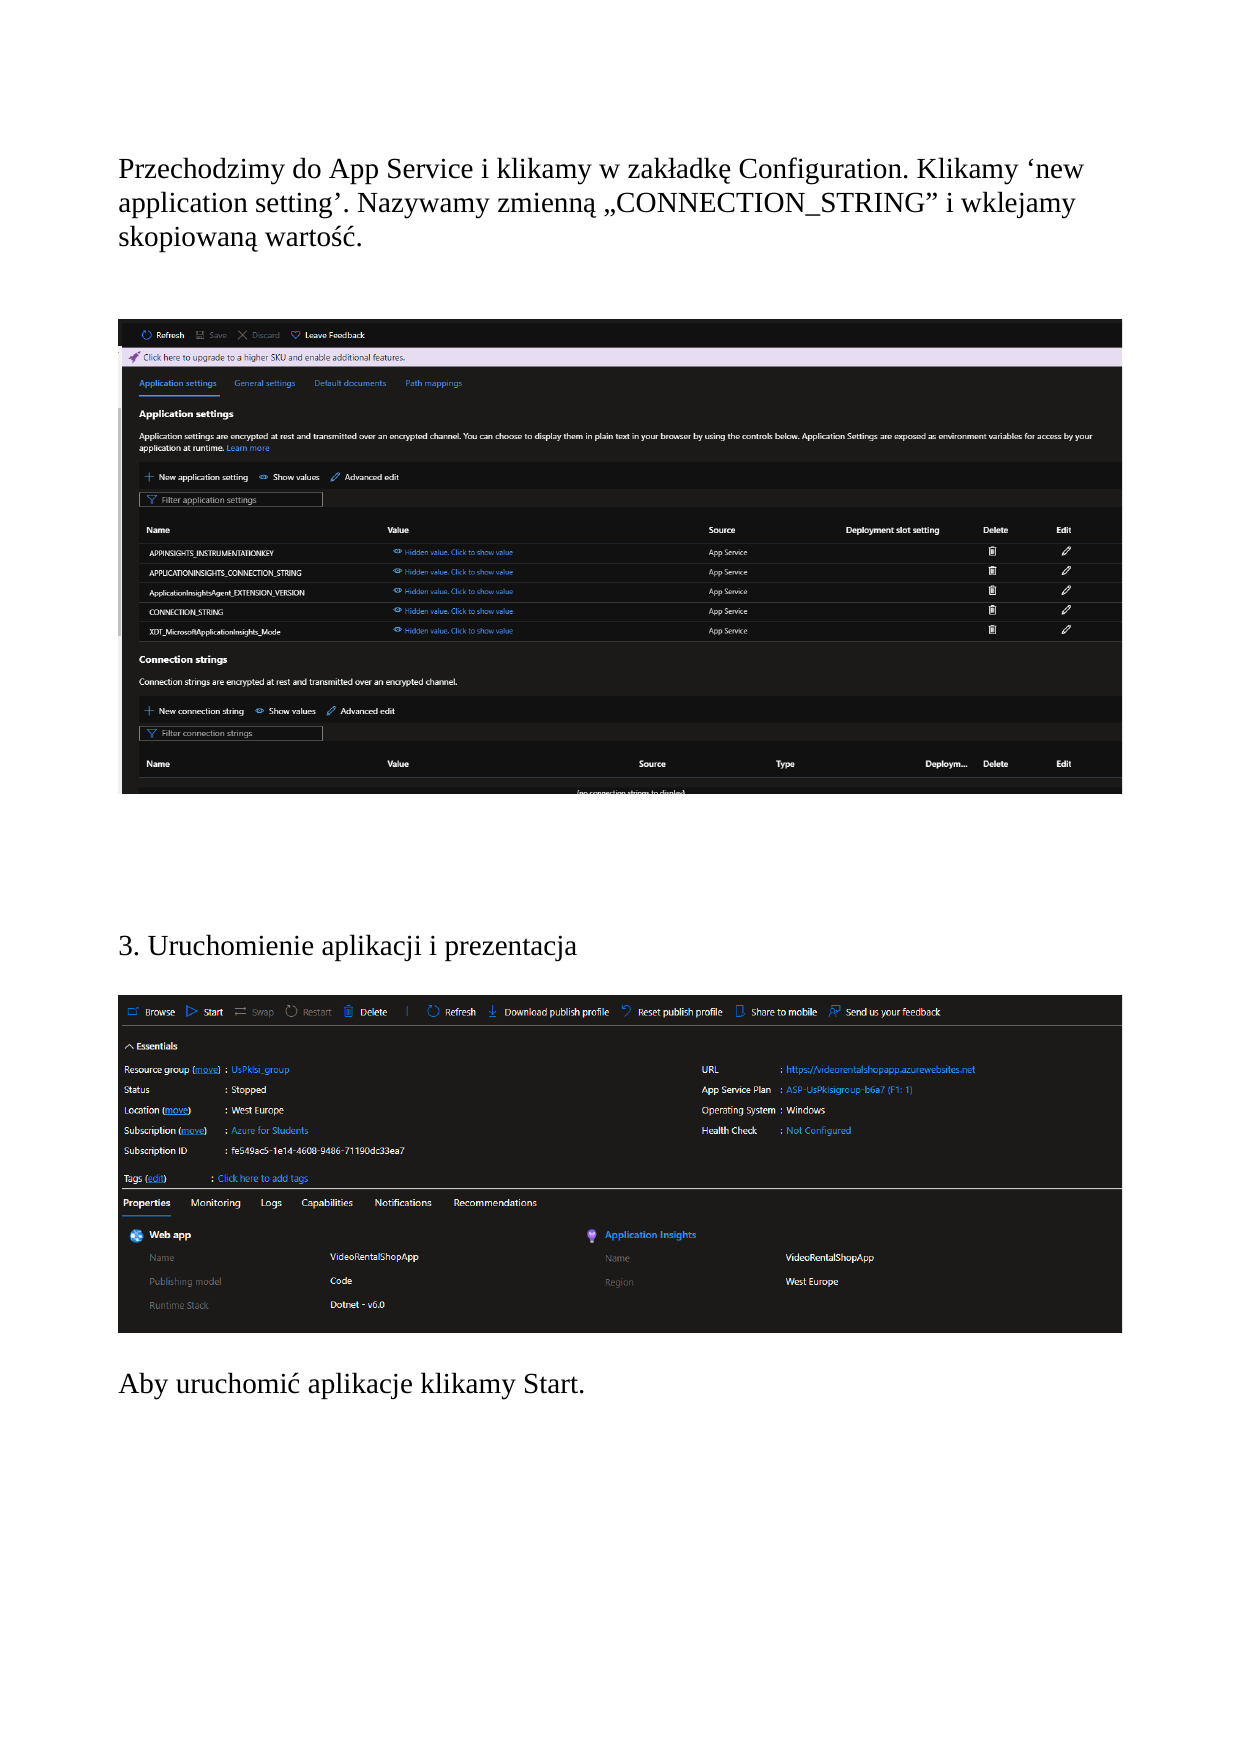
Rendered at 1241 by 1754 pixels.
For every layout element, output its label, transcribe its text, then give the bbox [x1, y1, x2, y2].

text Przechodzimy do App Service i klikamy w zakładkę Configuration. Klikamy ‘new application setting’. Nazywamy zmienną „CONNECTION_STRING” i wklejamy skopiowaną wartość. [118, 152, 1122, 252]
picture [118, 995, 1123, 1333]
text 3. Uruchomienie aplikacji i prezentacja [118, 928, 1122, 961]
picture [118, 319, 1123, 794]
text Aby uruchomić aplikacje klikamy Start. [118, 1366, 1122, 1399]
